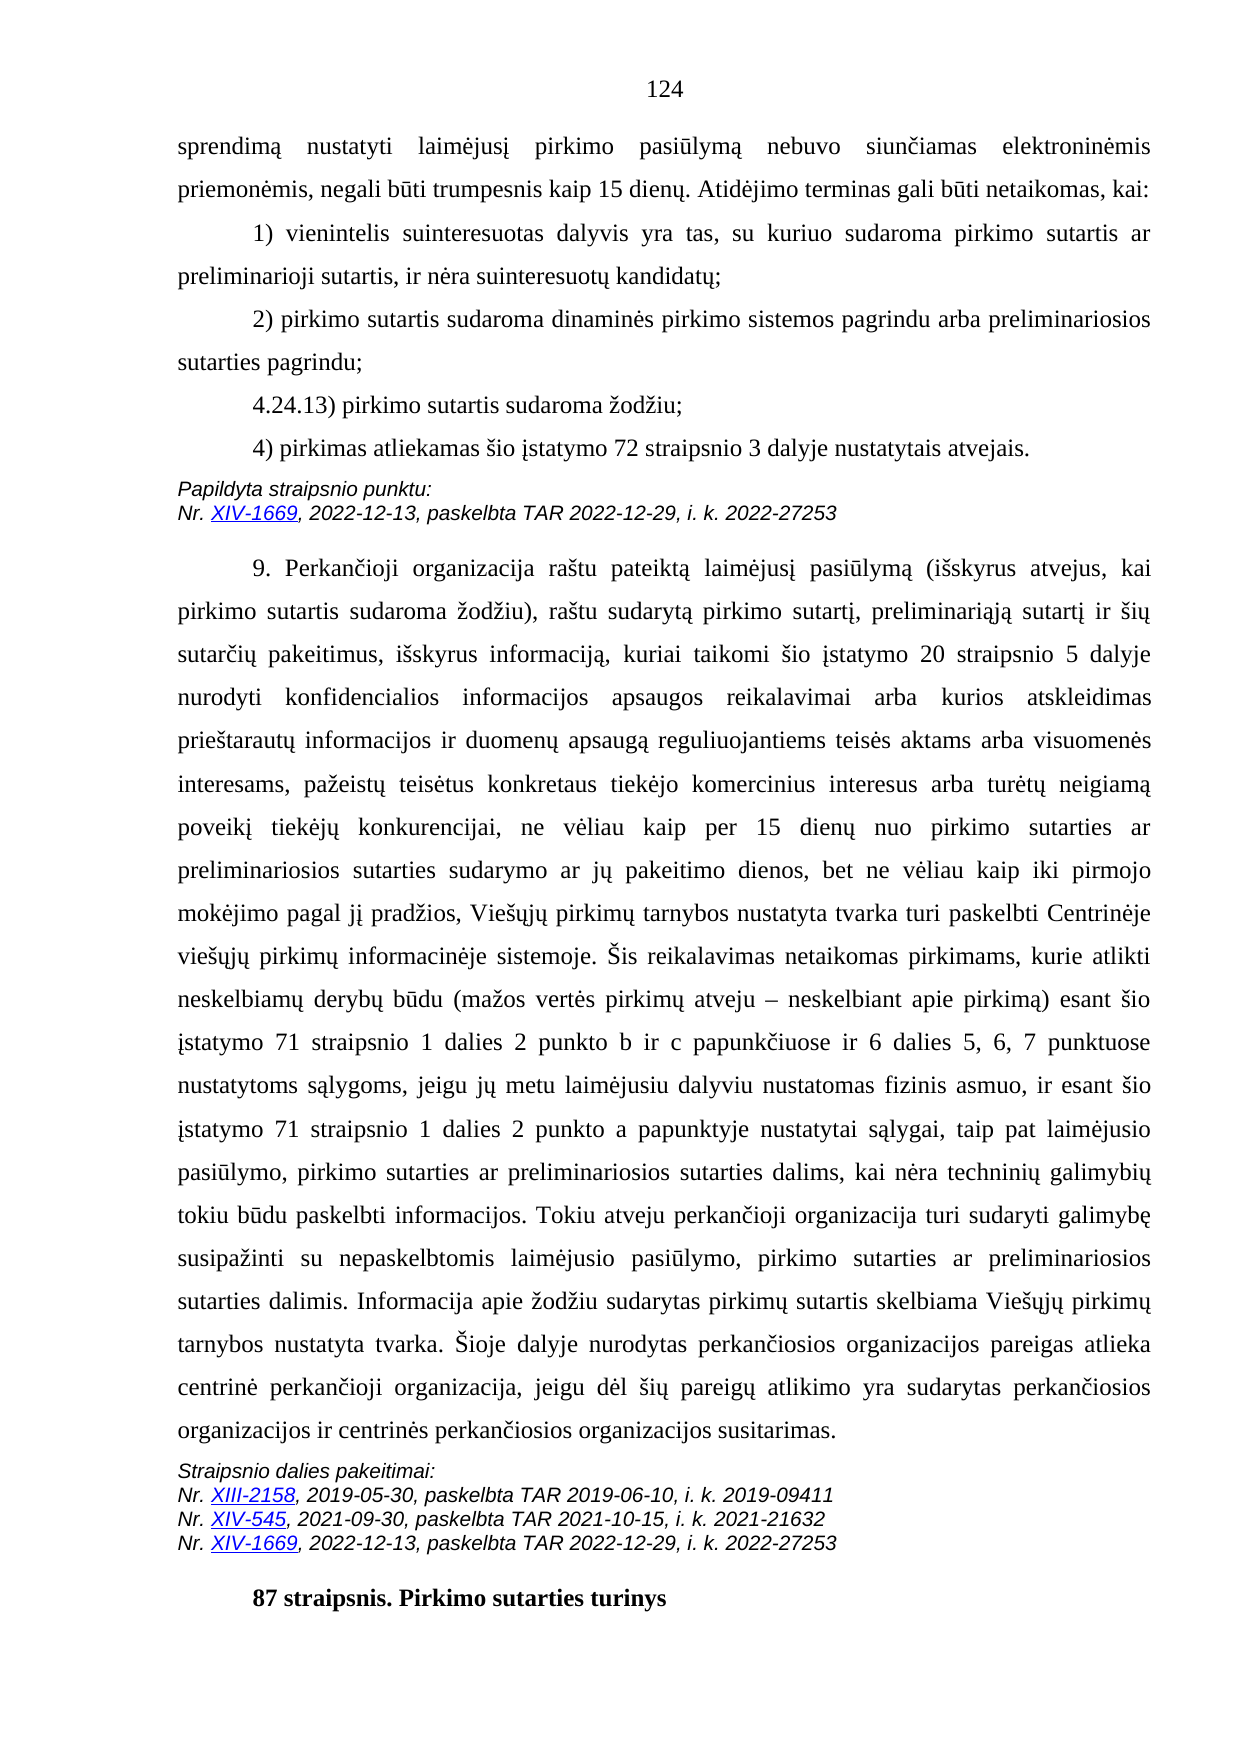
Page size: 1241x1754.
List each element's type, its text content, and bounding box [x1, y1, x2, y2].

text Papildyta straipsnio punktu: [177, 476, 1152, 500]
text 87 straipsnis. Pirkimo sutarties turinys [177, 1583, 1152, 1612]
text Nr. XIV-545, 2021-09-30, paskelbta TAR 2021-10-15, i. k. 2021-21632 [177, 1507, 1152, 1531]
text sprendimą nustatyti laimėjusį pirkimo pasiūlymą nebuvo siunčiamas elektroninėmis priemonėmis, negali būti trumpesnis kaip 15 dienų. Atidėjimo terminas gali būti netaikomas, kai: [177, 131, 1152, 203]
text Nr. XIII-2158, 2019-05-30, paskelbta TAR 2019-06-10, i. k. 2019-09411 [177, 1483, 1152, 1507]
text Nr. XIV-1669, 2022-12-13, paskelbta TAR 2022-12-29, i. k. 2022-27253 [177, 1531, 1152, 1554]
text 2) pirkimo sutartis sudaroma dinaminės pirkimo sistemos pagrindu arba preliminariosios sutarties pagrindu; [177, 304, 1152, 376]
subtitle 3) pirkimo sutartis sudaroma žodžiu; [177, 390, 1152, 419]
text 4) pirkimas atliekamas šio įstatymo 72 straipsnio 3 dalyje nustatytais atvejais. [177, 433, 1152, 462]
text 9. Perkančioji organizacija raštu pateiktą laimėjusį pasiūlymą (išskyrus atvejus, kai pirkimo sutartis sudaroma žodžiu), raštu sudarytą pirkimo sutartį, preliminariąją sutartį ir šių sutarčių pakeitimus, išskyrus informaciją, kuriai taikomi šio įstatymo 20 straipsnio 5 dalyje nurodyti konfidencialios informacijos apsaugos reikalavimai arba kurios atskleidimas prieštarautų informacijos ir duomenų apsaugą reguliuojantiems teisės aktams arba visuomenės interesams, pažeistų teisėtus konkretaus tiekėjo komercinius interesus arba turėtų neigiamą poveikį tiekėjų konkurencijai, ne vėliau kaip per 15 dienų nuo pirkimo sutarties ar preliminariosios sutarties sudarymo ar jų pakeitimo dienos, bet ne vėliau kaip iki pirmojo mokėjimo pagal jį pradžios, Viešųjų pirkimų tarnybos nustatyta tvarka turi paskelbti Centrinėje viešųjų pirkimų informacinėje sistemoje. Šis reikalavimas netaikomas pirkimams, kurie atlikti neskelbiamų derybų būdu (mažos vertės pirkimų atveju – neskelbiant apie pirkimą) esant šio įstatymo 71 straipsnio 1 dalies 2 punkto b ir c papunkčiuose ir 6 dalies 5, 6, 7 punktuose nustatytoms sąlygoms, jeigu jų metu laimėjusiu dalyviu nustatomas fizinis asmuo, ir esant šio įstatymo 71 straipsnio 1 dalies 2 punkto a papunktyje nustatytai sąlygai, taip pat laimėjusio pasiūlymo, pirkimo sutarties ar preliminariosios sutarties dalims, kai nėra techninių galimybių tokiu būdu paskelbti informacijos. Tokiu atveju perkančioji organizacija turi sudaryti galimybę susipažinti su nepaskelbtomis laimėjusio pasiūlymo, pirkimo sutarties ar preliminariosios sutarties dalimis. Informacija apie žodžiu sudarytas pirkimų sutartis skelbiama Viešųjų pirkimų tarnybos nustatyta tvarka. Šioje dalyje nurodytas perkančiosios organizacijos pareigas atlieka centrinė perkančioji organizacija, jeigu dėl šių pareigų atlikimo yra sudarytas perkančiosios organizacijos ir centrinės perkančiosios organizacijos susitarimas. [177, 553, 1152, 1444]
text Straipsnio dalies pakeitimai: [177, 1459, 1152, 1483]
text 1) vienintelis suinteresuotas dalyvis yra tas, su kuriuo sudaroma pirkimo sutartis ar preliminarioji sutartis, ir nėra suinteresuotų kandidatų; [177, 218, 1152, 289]
text Nr. XIV-1669, 2022-12-13, paskelbta TAR 2022-12-29, i. k. 2022-27253 [177, 500, 1152, 524]
